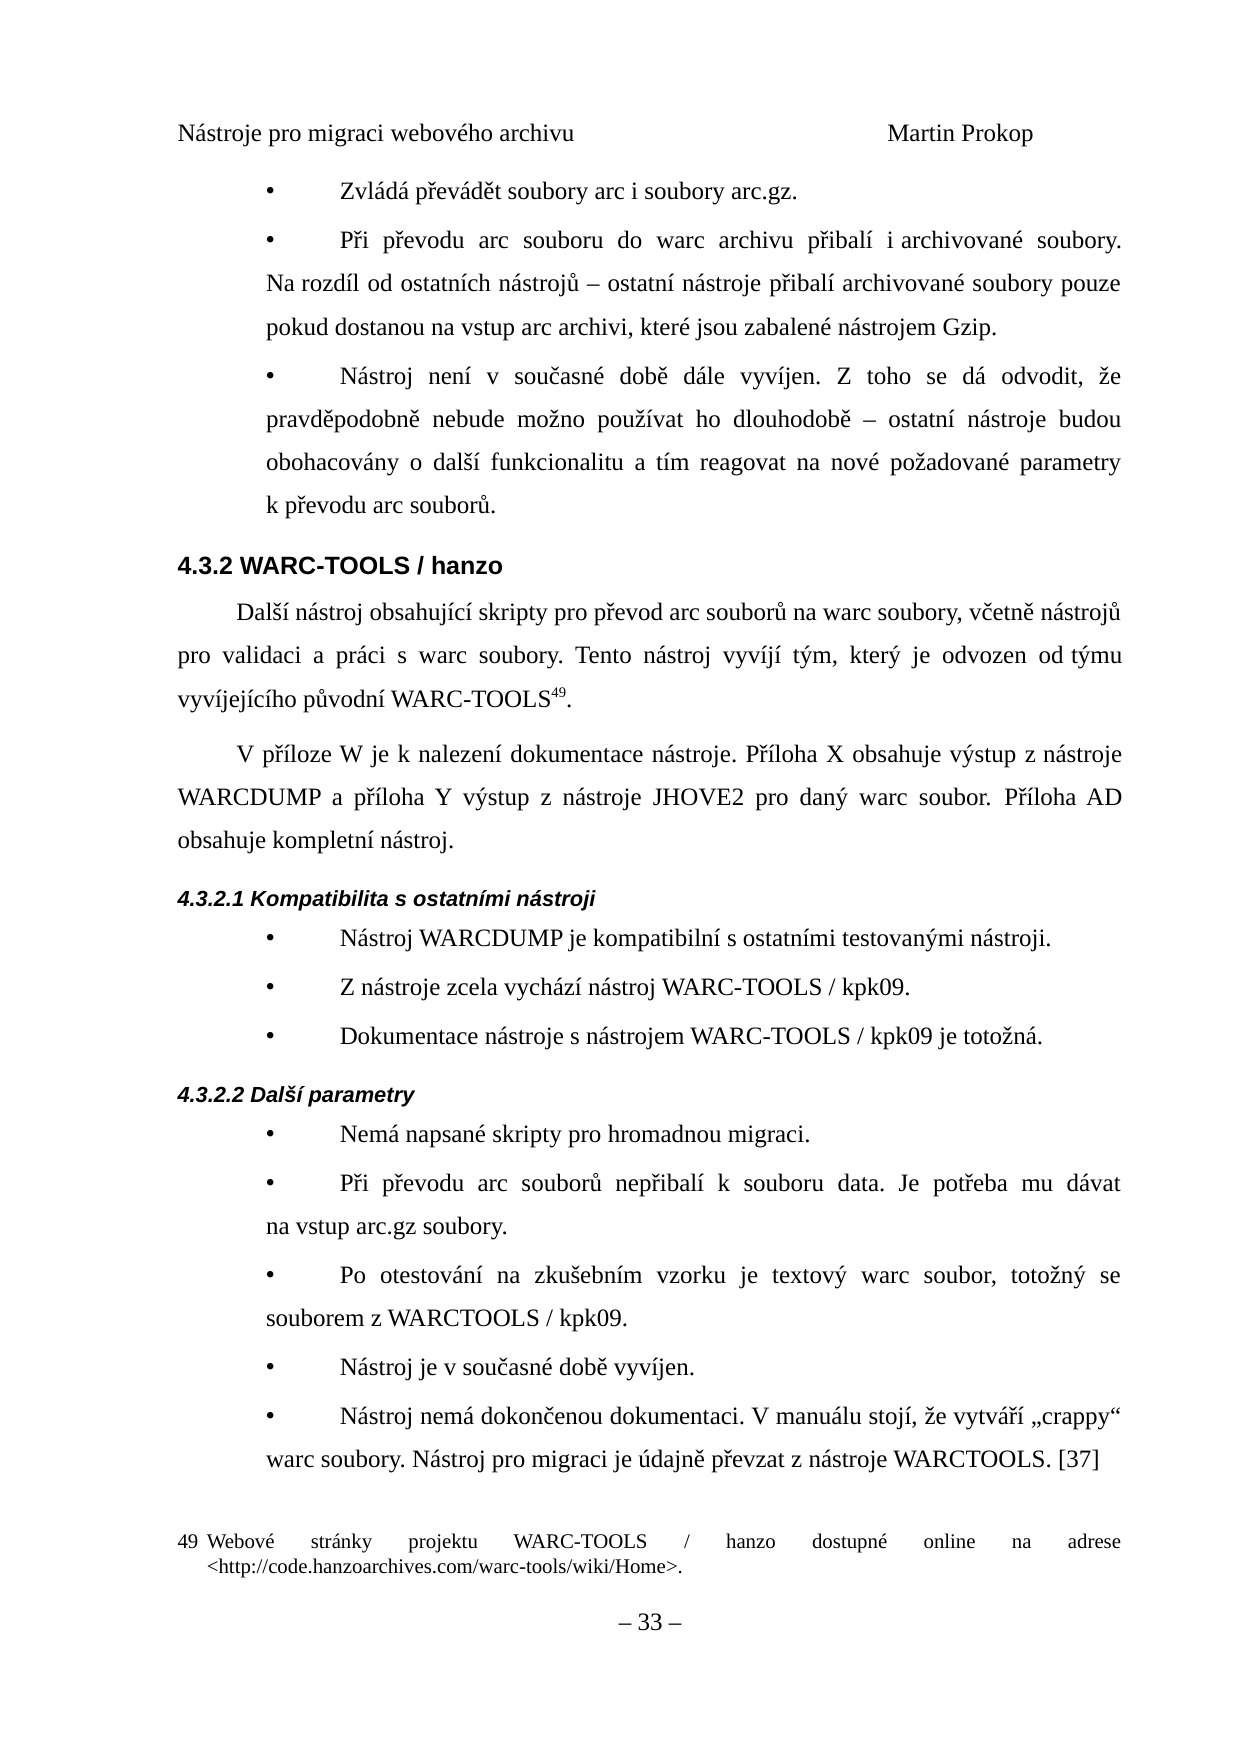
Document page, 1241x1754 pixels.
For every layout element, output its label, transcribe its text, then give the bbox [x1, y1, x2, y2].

subtitle 4.3.2 WARC-TOOLS / hanzo [177, 551, 1122, 580]
list Z nástroje zcela vychází nástroj WARC-TOOLS / kpk09. [266, 972, 1122, 1001]
list Po otestování na zkušebním vzorku je textový warc soubor, totožný se souborem z WARCTOOLS / kpk09. [266, 1260, 1122, 1332]
list Při převodu arc souboru do warc archivu přibalí i archivované soubory. Na rozdíl od ostatních nástrojů – ostatní nástroje přibalí archivované soubory pouze pokud dostanou na vstup arc archivi, které jsou zabalené nástrojem Gzip. [266, 225, 1122, 340]
text Další nástroj obsahující skripty pro převod arc souborů na warc soubory, včetně nástrojů pro validaci a práci s warc soubory. Tento nástroj vyvíjí tým, který je odvozen od týmu vyvíjejícího původní WARC-TOOLS. [177, 597, 1122, 712]
text Webové stránky projektu WARC-TOOLS / hanzo dostupné online na adrese <http://code.hanzoarchives.com/warc-tools/wiki/Home>. [177, 1529, 1122, 1578]
list Zvládá převádět soubory arc i soubory arc.gz. [266, 176, 1122, 205]
list Při převodu arc souborů nepřibalí k souboru data. Je potřeba mu dávat na vstup arc.gz soubory. [266, 1168, 1122, 1239]
subtitle 4.3.2.2 Další parametry [177, 1082, 1122, 1107]
subtitle 4.3.2.1 Kompatibilita s ostatními nástroji [177, 886, 1122, 911]
list Nástroj je v současné době vyvíjen. [266, 1352, 1122, 1381]
text V příloze W je k nalezení dokumentace nástroje. Příloha X obsahuje výstup z nástroje WARCDUMP a příloha Y výstup z nástroje JHOVE2 pro daný warc soubor. Příloha AD obsahuje kompletní nástroj. [177, 739, 1122, 854]
list Nástroj nemá dokončenou dokumentaci. V manuálu stojí, že vytváří „crappy“ warc soubory. Nástroj pro migraci je údajně převzat z nástroje WARCTOOLS. [37] [266, 1401, 1122, 1473]
list Nástroj WARCDUMP je kompatibilní s ostatními testovanými nástroji. [266, 923, 1122, 951]
list Nemá napsané skripty pro hromadnou migraci. [266, 1119, 1122, 1147]
list Dokumentace nástroje s nástrojem WARC-TOOLS / kpk09 je totožná. [266, 1021, 1122, 1049]
list Nástroj není v současné době dále vyvíjen. Z toho se dá odvodit, že pravděpodobně nebude možno používat ho dlouhodobě – ostatní nástroje budou obohacovány o další funkcionalitu a tím reagovat na nové požadované parametry k převodu arc souborů. [266, 361, 1122, 519]
